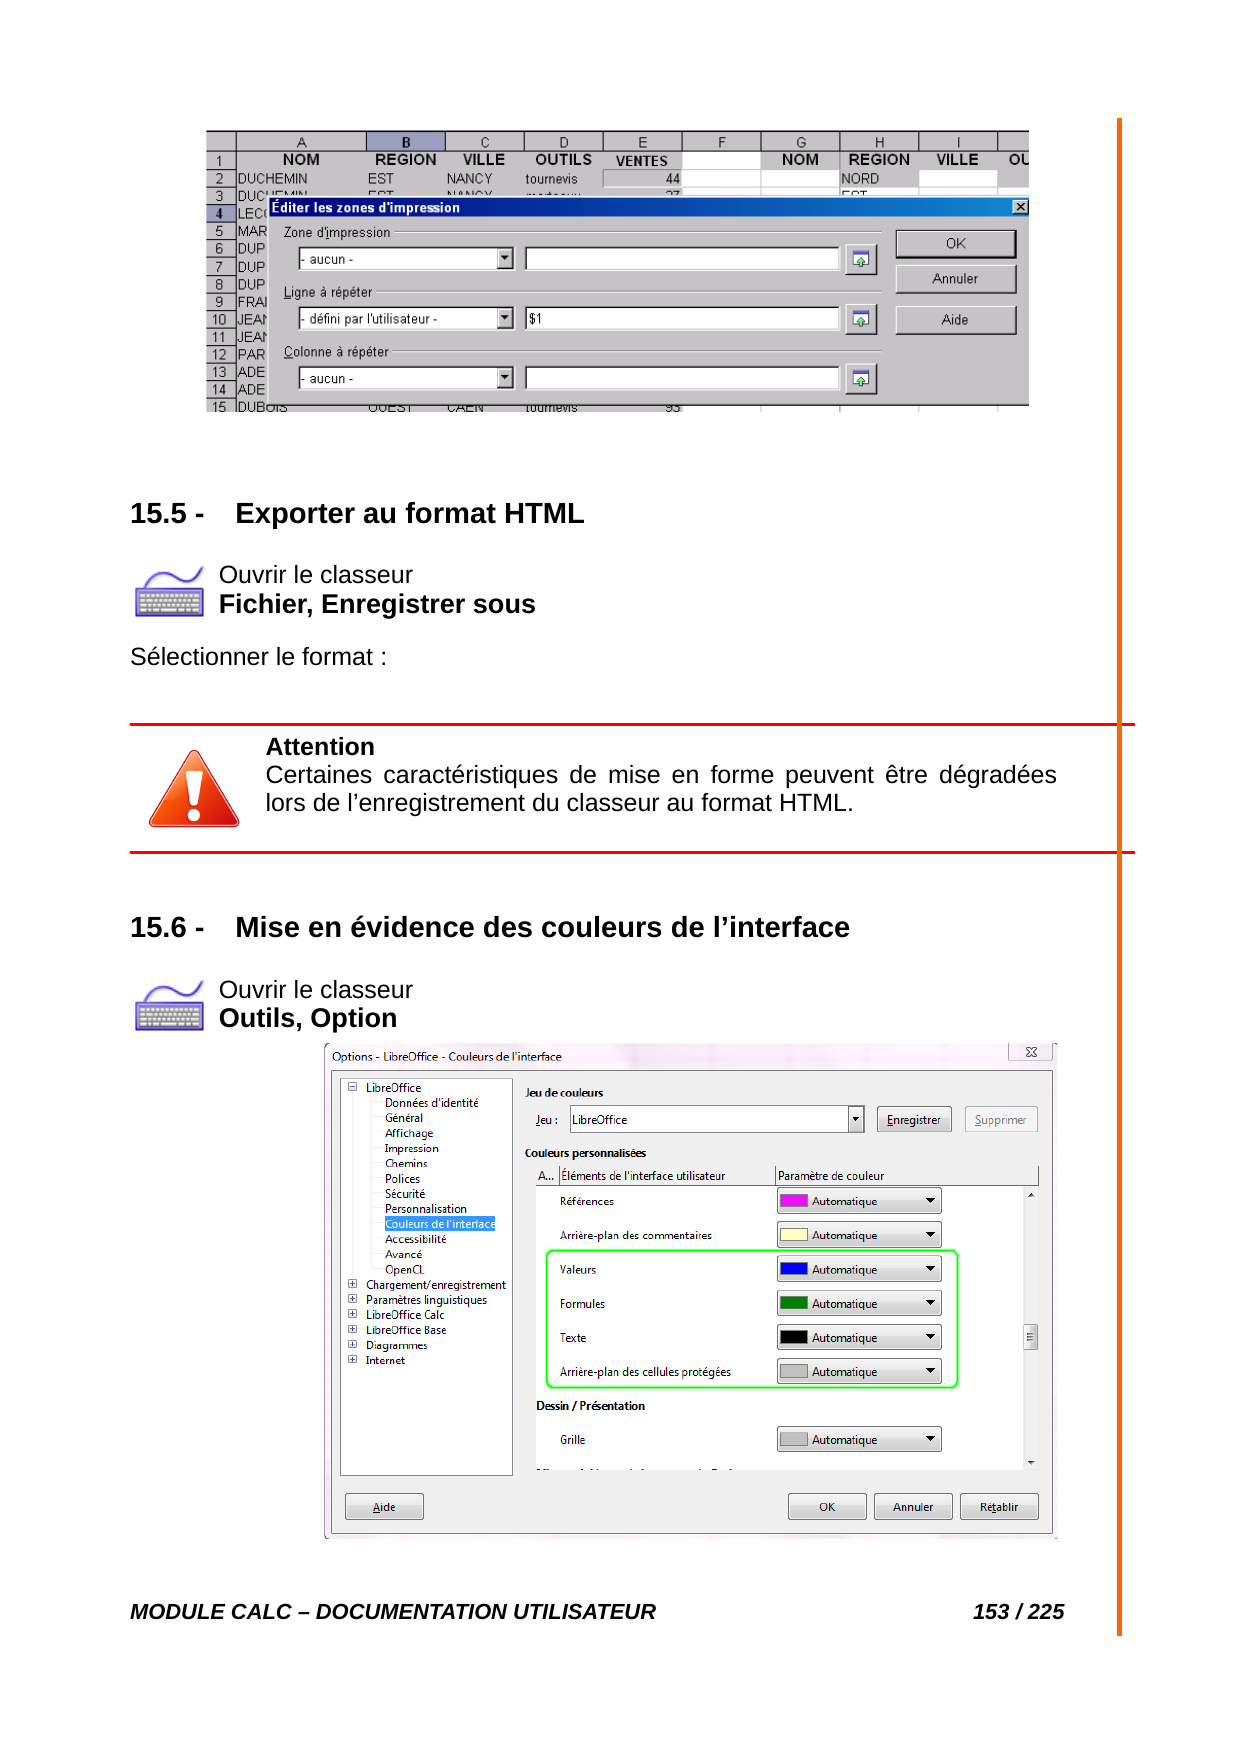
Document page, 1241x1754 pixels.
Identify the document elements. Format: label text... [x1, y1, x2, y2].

picture [131, 555, 207, 631]
text Outils, Option [207, 1003, 1105, 1034]
picture [135, 731, 254, 850]
table_header [130, 726, 259, 851]
text Fichier, Enregistrer sous [207, 589, 1105, 619]
picture [324, 1043, 1058, 1539]
text Sélectionner le format : [130, 643, 1105, 671]
picture [206, 130, 1029, 412]
text Ouvrir le classeur [207, 976, 1105, 1003]
text Ouvrir le classeur [207, 561, 1105, 589]
picture [131, 969, 207, 1045]
subtitle Exporter au format HTML [130, 497, 1105, 529]
subtitle Mise en évidence des couleurs de l’interface [130, 911, 1105, 944]
table_header Attention Certaines caractéristiques de mise en forme peuvent être dégradées lors de l’enregistrement du classeur au format HTML. [260, 726, 1117, 851]
